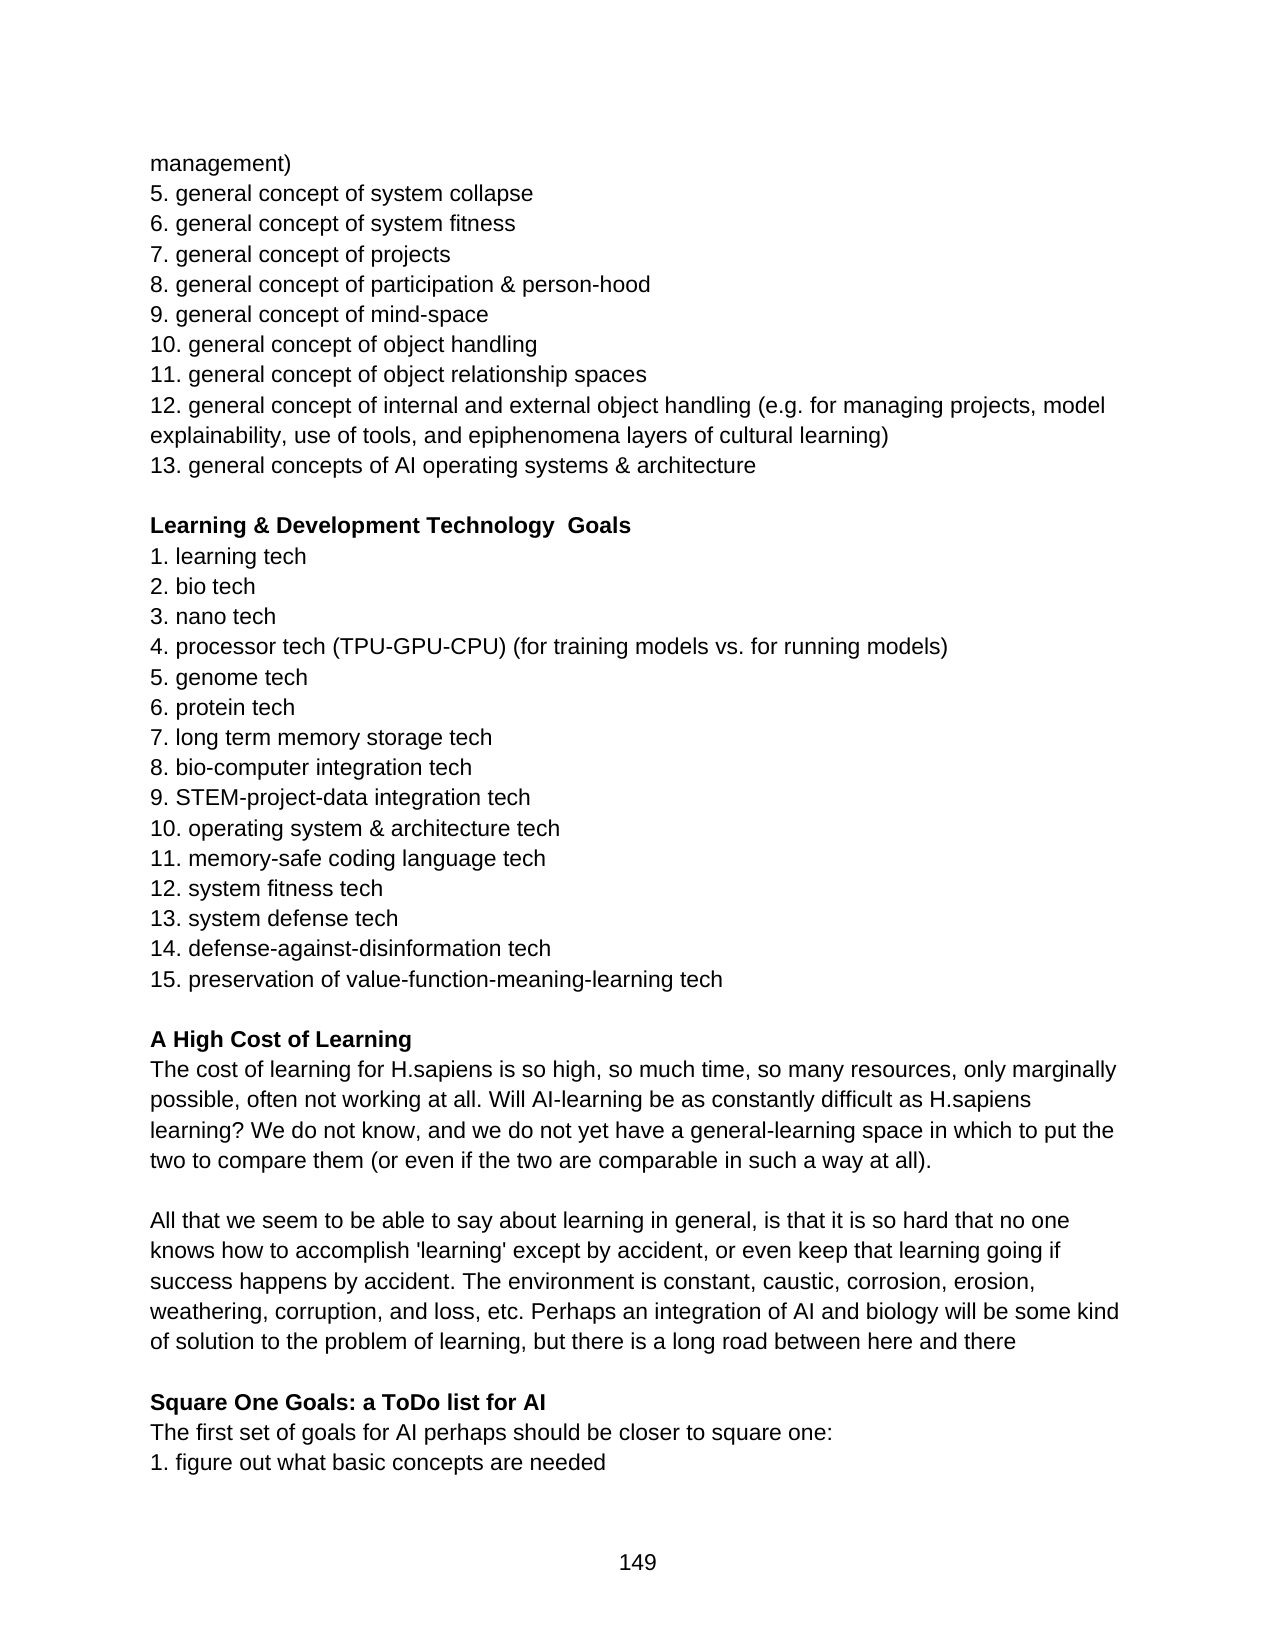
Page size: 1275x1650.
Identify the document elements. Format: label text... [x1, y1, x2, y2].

text 8. general concept of participation & person-hood [150, 271, 1125, 297]
text 9. STEM-project-data integration tech [150, 784, 1125, 811]
text 7. long term memory storage tech [150, 724, 1125, 750]
text 7. general concept of projects [150, 241, 1125, 267]
text 11. memory-safe coding language tech [150, 845, 1125, 871]
text 13. system defense tech [150, 905, 1125, 932]
text 3. nano tech [150, 603, 1125, 629]
text 10. operating system & architecture tech [150, 814, 1125, 841]
text 12. general concept of internal and external object handling (e.g. for managing projects, model explainability, use of tools, and epiphenomena layers of cultural learning) [150, 392, 1125, 448]
text 12. system fitness tech [150, 875, 1125, 901]
text All that we seem to be able to say about learning in general, is that it is so hard that no one knows how to accomplish 'learning' except by accident, or even keep that learning going if success happens by accident. The environment is constant, caustic, corrosion, erosion, weathering, corruption, and loss, etc. Perhaps an integration of AI and biology will be some kind of solution to the problem of learning, but there is a long road between here and there [150, 1207, 1125, 1354]
text 2. bio tech [150, 573, 1125, 599]
text Square One Goals: a ToDo list for AI [150, 1388, 1125, 1415]
text 1. learning tech [150, 543, 1125, 569]
text 11. general concept of object relationship spaces [150, 361, 1125, 388]
text 15. preservation of value-function-meaning-learning tech [150, 966, 1125, 992]
text Learning & Development Technology Goals [150, 512, 1125, 539]
text The cost of learning for H.sapiens is so high, so much time, so many resources, only marginally possible, often not working at all. Will AI-learning be as constantly difficult as H.sapiens learning? We do not know, and we do not yet have a general-learning space in which to put the two to compare them (or even if the two are comparable in such a way at all). [150, 1056, 1125, 1173]
text 1. figure out what basic concepts are needed [150, 1449, 1125, 1475]
text A High Cost of Learning [150, 1026, 1125, 1052]
text 6. general concept of system fitness [150, 210, 1125, 237]
text 5. general concept of system collapse [150, 180, 1125, 207]
text 14. defense-against-disinformation tech [150, 935, 1125, 962]
text 10. general concept of object handling [150, 331, 1125, 358]
text 13. general concepts of AI operating systems & architecture [150, 452, 1125, 478]
text 5. genome tech [150, 663, 1125, 690]
text 8. bio-computer integration tech [150, 754, 1125, 781]
text The first set of goals for AI perhaps should be closer to square one: [150, 1419, 1125, 1445]
text 9. general concept of mind-space [150, 301, 1125, 327]
text 4. processor tech (TPU-GPU-CPU) (for training models vs. for running models) [150, 633, 1125, 660]
text management) [150, 150, 1125, 176]
text 6. protein tech [150, 694, 1125, 720]
